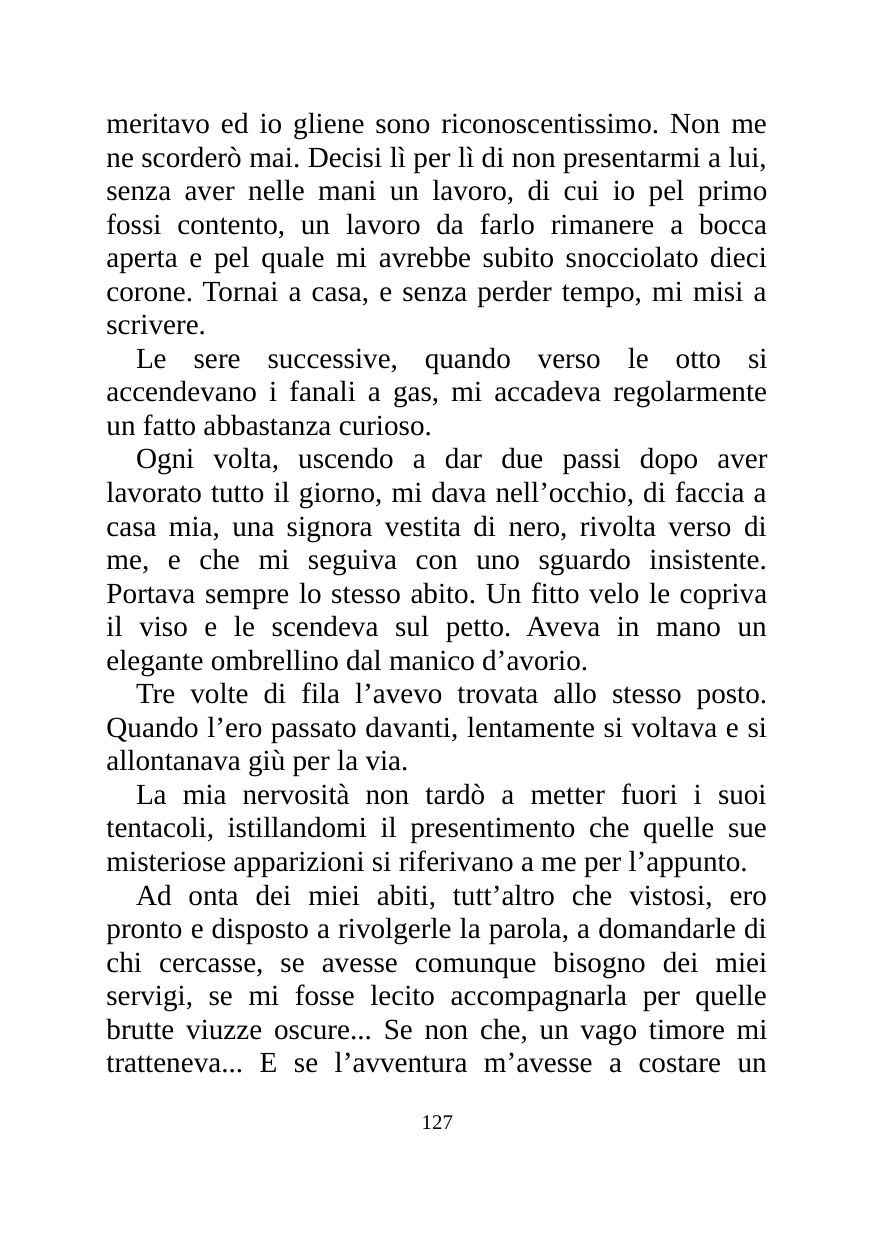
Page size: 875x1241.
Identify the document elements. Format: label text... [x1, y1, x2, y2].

text Ogni volta, uscendo a dar due passi dopo aver lavorato tutto il giorno, mi dava nell’occhio, di faccia a casa mia, una signora vestita di nero, rivolta verso di me, e che mi seguiva con uno sguardo insistente. Portava sempre lo stesso abito. Un fitto velo le copriva il viso e le scendeva sul petto. Aveva in mano un elegante ombrellino dal manico d’avorio. [106, 442, 768, 676]
text meritavo ed io gliene sono riconoscentissimo. Non me ne scorderò mai. Decisi lì per lì di non presentarmi a lui, senza aver nelle mani un lavoro, di cui io pel primo fossi contento, un lavoro da farlo rimanere a bocca aperta e pel quale mi avrebbe subito snocciolato dieci corone. Tornai a casa, e senza perder tempo, mi misi a scrivere. [106, 106, 768, 341]
text Tre volte di fila l’avevo trovata allo stesso posto. Quando l’ero passato davanti, lentamente si voltava e si allontanava giù per la via. [106, 676, 768, 777]
text Le sere successive, quando verso le otto si accendevano i fanali a gas, mi accadeva regolarmente un fatto abbastanza curioso. [106, 341, 768, 442]
text La mia nervosità non tardò a metter fuori i suoi tentacoli, istillandomi il presentimento che quelle sue misteriose apparizioni si riferivano a me per l’appunto. [106, 777, 768, 878]
text Ad onta dei miei abiti, tutt’altro che vistosi, ero pronto e disposto a rivolgerle la parola, a domandarle di chi cercasse, se avesse comunque bisogno dei miei servigi, se mi fosse lecito accompagnarla per quelle brutte viuzze oscure... Se non che, un vago timore mi tratteneva... E se l’avventura m’avesse a costare un [106, 878, 768, 1079]
